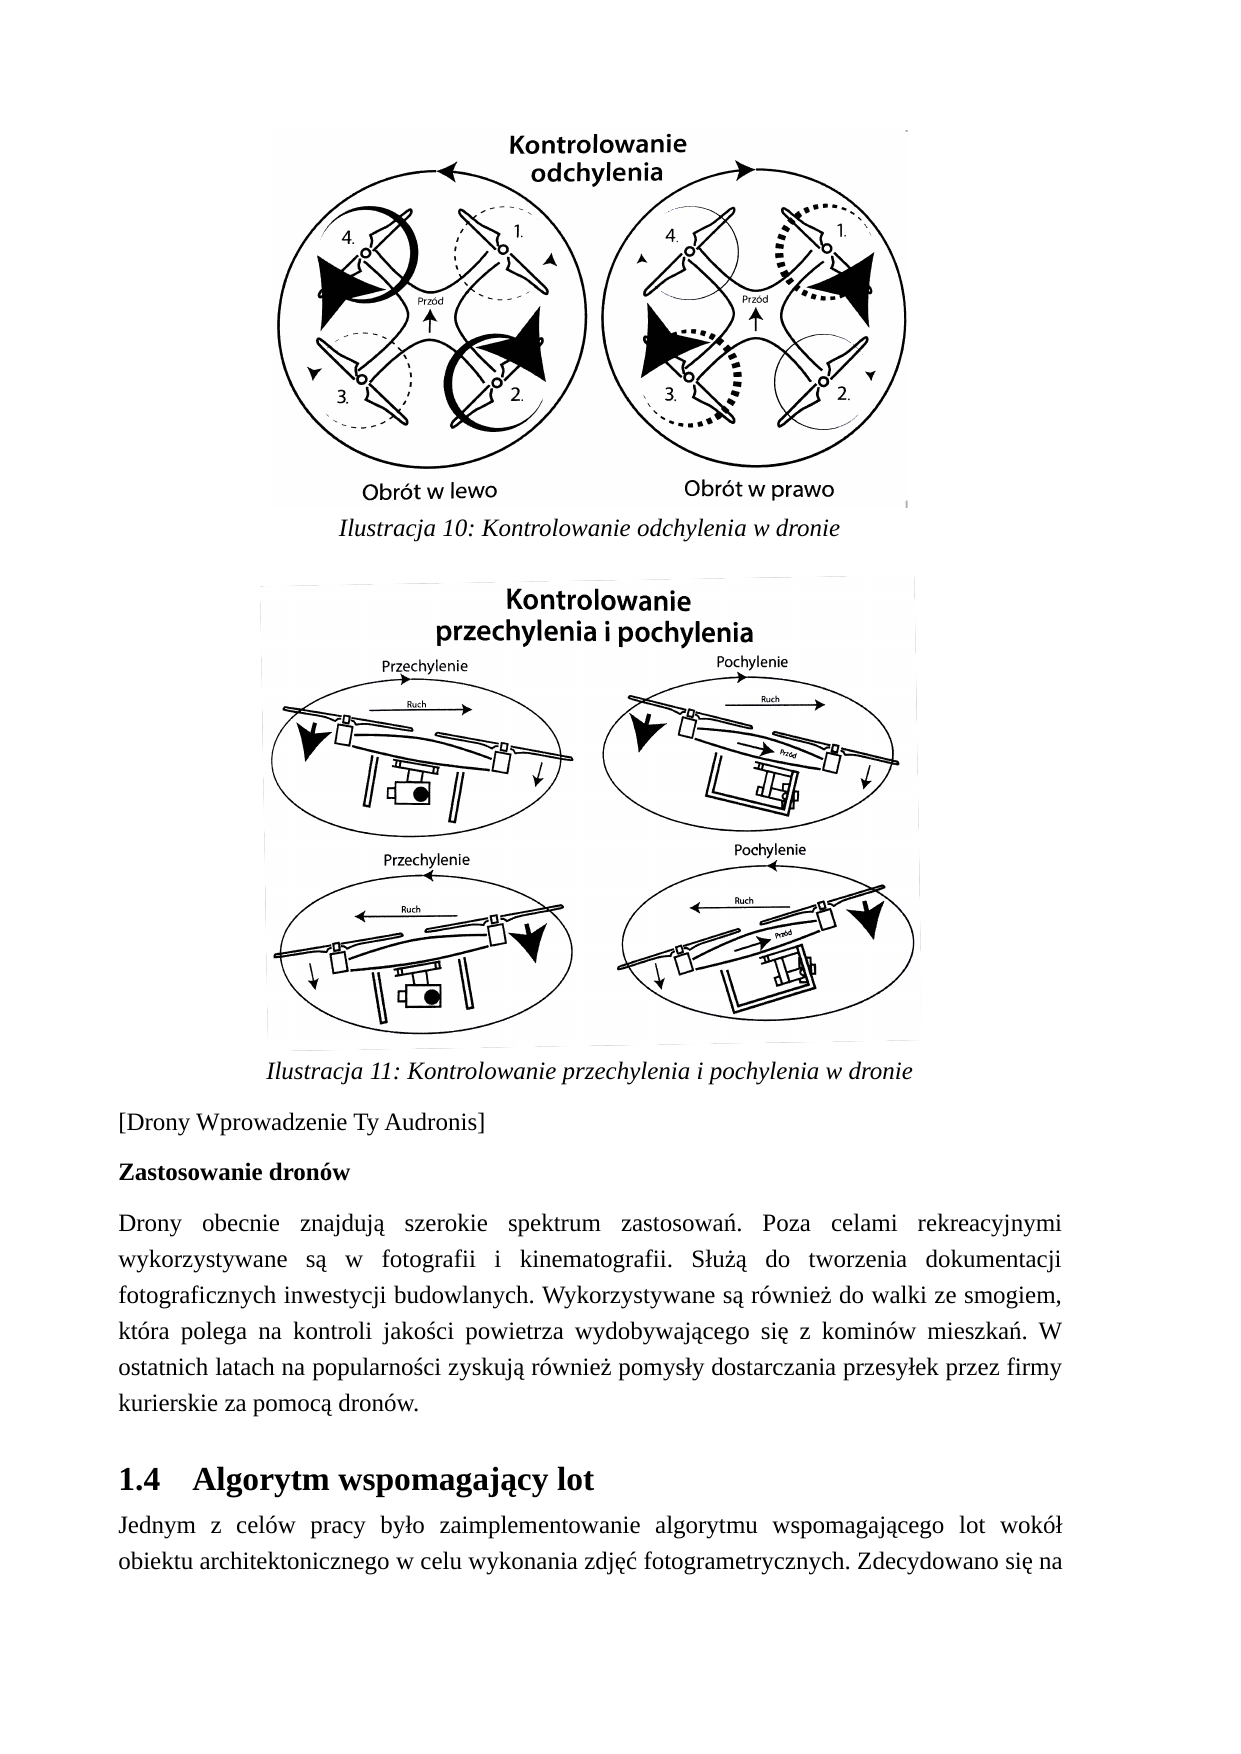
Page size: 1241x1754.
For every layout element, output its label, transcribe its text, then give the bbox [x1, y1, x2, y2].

text Zastosowanie dronów [118, 1157, 1063, 1186]
text Jednym z celów pracy było zaimplementowanie algorytmu wspomagającego lot wokół obiektu architektonicznego w celu wykonania zdjęć fotogrametrycznych. Zdecydowano się na [118, 1510, 1063, 1575]
picture [260, 576, 922, 1051]
text Ilustracja 10: Kontrolowanie odchylenia w dronie [273, 508, 908, 541]
text [Drony Wprowadzenie Ty Audronis] [118, 1107, 1063, 1135]
picture [273, 130, 908, 508]
text Drony obecnie znajdują szerokie spektrum zastosowań. Poza celami rekreacyjnymi wykorzystywane są w fotografii i kinematografii. Służą do tworzenia dokumentacji fotograficznych inwestycji budowlanych. Wykorzystywane są również do walki ze smogiem, która polega na kontroli jakości powietrza wydobywającego się z kominów mieszkań. W ostatnich latach na popularności zyskują również pomysły dostarczania przesyłek przez firmy kurierskie za pomocą dronów. [118, 1208, 1063, 1416]
subtitle Algorytm wspomagający lot [118, 1459, 1063, 1498]
text Ilustracja 11: Kontrolowanie przechylenia i pochylenia w dronie [239, 576, 942, 1084]
